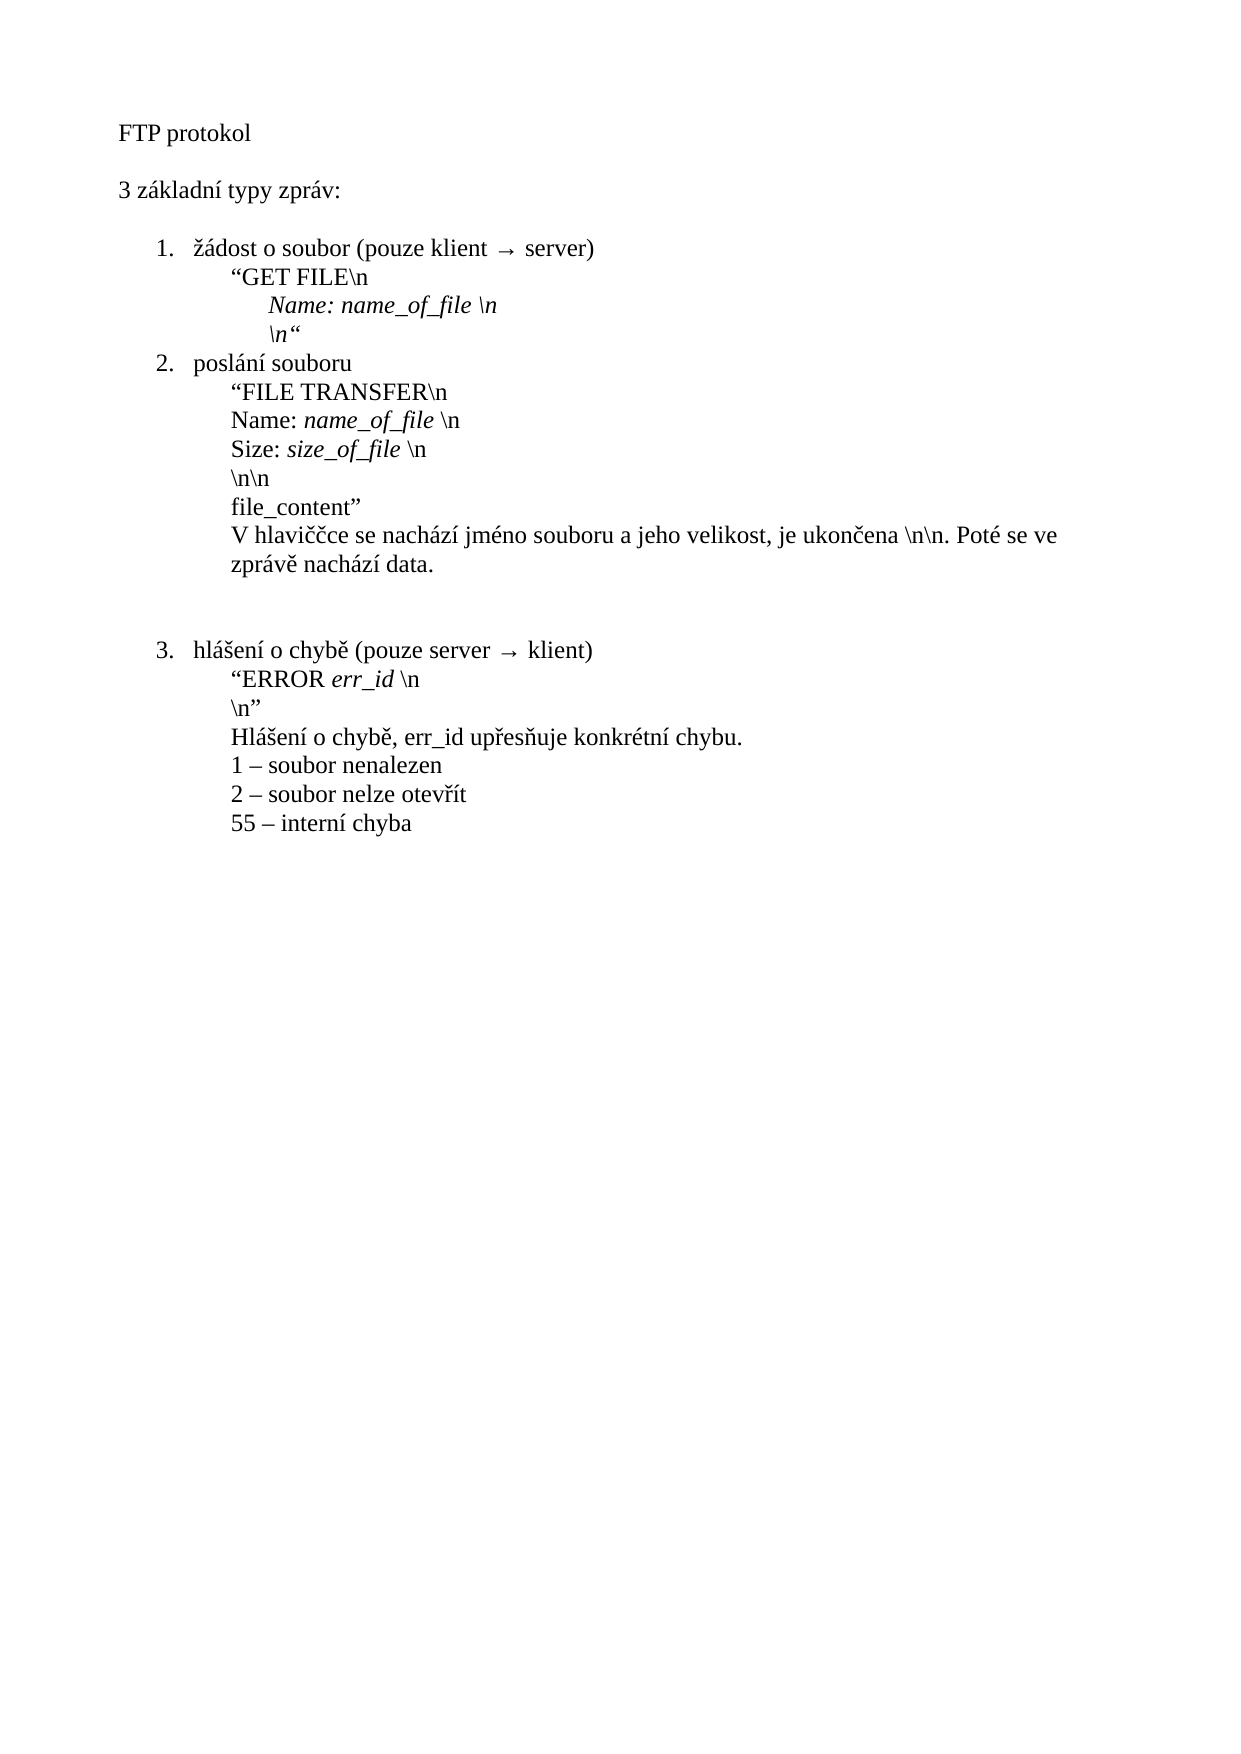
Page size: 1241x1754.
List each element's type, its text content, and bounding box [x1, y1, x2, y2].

list \n” [193, 693, 1122, 722]
list “GET FILE\n [193, 262, 1122, 291]
list \n\n [193, 463, 1122, 492]
list \n“ [231, 319, 1122, 348]
list Size: size_of_file \n [193, 434, 1122, 463]
list 55 – interní chyba [193, 808, 1122, 837]
list hlášení o chybě (pouze server → klient) [156, 636, 1122, 664]
text 3 základní typy zpráv: [118, 176, 1122, 204]
text FTP protokol [118, 118, 1122, 147]
list file_content” [193, 492, 1122, 521]
list Name: name_of_file \n [231, 291, 1122, 319]
list žádost o soubor (pouze klient → server) [156, 233, 1122, 262]
list 1 – soubor nenalezen [193, 751, 1122, 779]
list Name: name_of_file \n [193, 406, 1122, 434]
list “FILE TRANSFER\n [193, 377, 1122, 406]
list “ERROR err_id \n [193, 664, 1122, 693]
list Hlášení o chybě, err_id upřesňuje konkrétní chybu. [193, 722, 1122, 751]
list V hlaviččce se nachází jméno souboru a jeho velikost, je ukončena \n\n. Poté se ve zprávě nachází data. [193, 521, 1122, 578]
list poslání souboru [156, 348, 1122, 377]
list 2 – soubor nelze otevřít [193, 779, 1122, 808]
